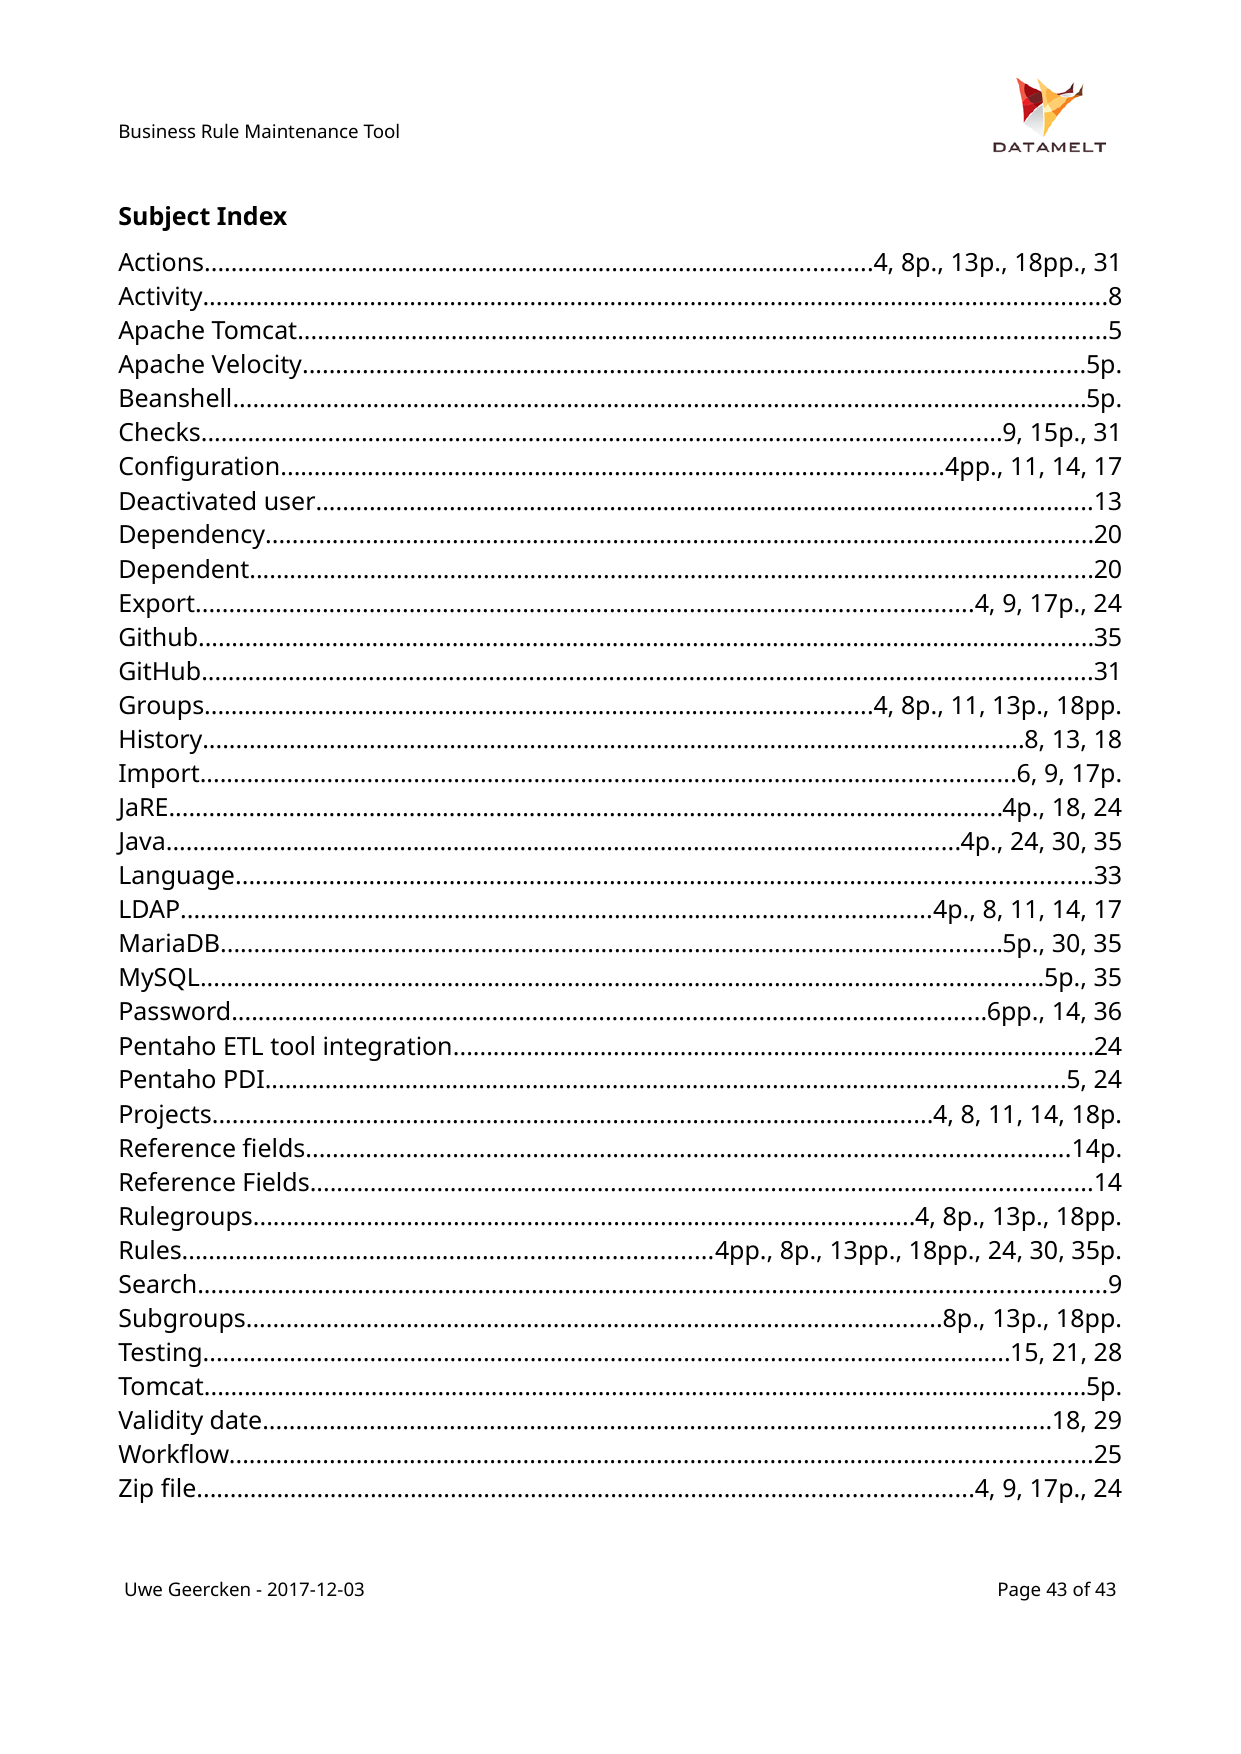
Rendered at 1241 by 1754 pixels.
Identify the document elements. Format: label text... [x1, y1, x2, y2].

text Password 6pp., 14, 36 [118, 994, 1122, 1028]
text Github 35 [118, 619, 1122, 653]
text Checks 9, 15p., 31 [118, 415, 1122, 449]
text Subgroups 8p., 13p., 18pp. [118, 1301, 1122, 1335]
text Reference Fields 14 [118, 1164, 1122, 1198]
text Workflow 25 [118, 1437, 1122, 1471]
text Import 6, 9, 17p. [118, 756, 1122, 790]
text Projects 4, 8, 11, 14, 18p. [118, 1096, 1122, 1130]
text JaRE 4p., 18, 24 [118, 790, 1122, 824]
text Validity date 18, 29 [118, 1403, 1122, 1437]
text Apache Tomcat 5 [118, 313, 1122, 347]
text Actions 4, 8p., 13p., 18pp., 31 [118, 245, 1122, 279]
text Beanshell 5p. [118, 381, 1122, 415]
text Apache Velocity 5p. [118, 347, 1122, 381]
text Language 33 [118, 858, 1122, 892]
text Rulegroups 4, 8p., 13p., 18pp. [118, 1198, 1122, 1232]
text Zip file 4, 9, 17p., 24 [118, 1471, 1122, 1505]
text Export 4, 9, 17p., 24 [118, 585, 1122, 619]
picture [992, 69, 1107, 160]
text Testing 15, 21, 28 [118, 1335, 1122, 1369]
text Dependent 20 [118, 551, 1122, 585]
text Search 9 [118, 1267, 1122, 1301]
text GitHub 31 [118, 653, 1122, 687]
text History 8, 13, 18 [118, 722, 1122, 756]
text LDAP 4p., 8, 11, 14, 17 [118, 892, 1122, 926]
text Activity 8 [118, 279, 1122, 313]
text Groups 4, 8p., 11, 13p., 18pp. [118, 687, 1122, 722]
text Java 4p., 24, 30, 35 [118, 824, 1122, 858]
text MariaDB 5p., 30, 35 [118, 926, 1122, 960]
text Pentaho ETL tool integration 24 [118, 1028, 1122, 1062]
text Configuration 4pp., 11, 14, 17 [118, 449, 1122, 483]
text Deactivated user 13 [118, 483, 1122, 517]
text Dependency 20 [118, 517, 1122, 551]
text Tomcat 5p. [118, 1369, 1122, 1403]
text Pentaho PDI 5, 24 [118, 1062, 1122, 1096]
text Reference fields 14p. [118, 1130, 1122, 1164]
subtitle Subject Index [118, 198, 1122, 232]
text MySQL 5p., 35 [118, 960, 1122, 994]
text Rules 4pp., 8p., 13pp., 18pp., 24, 30, 35p. [118, 1232, 1122, 1267]
